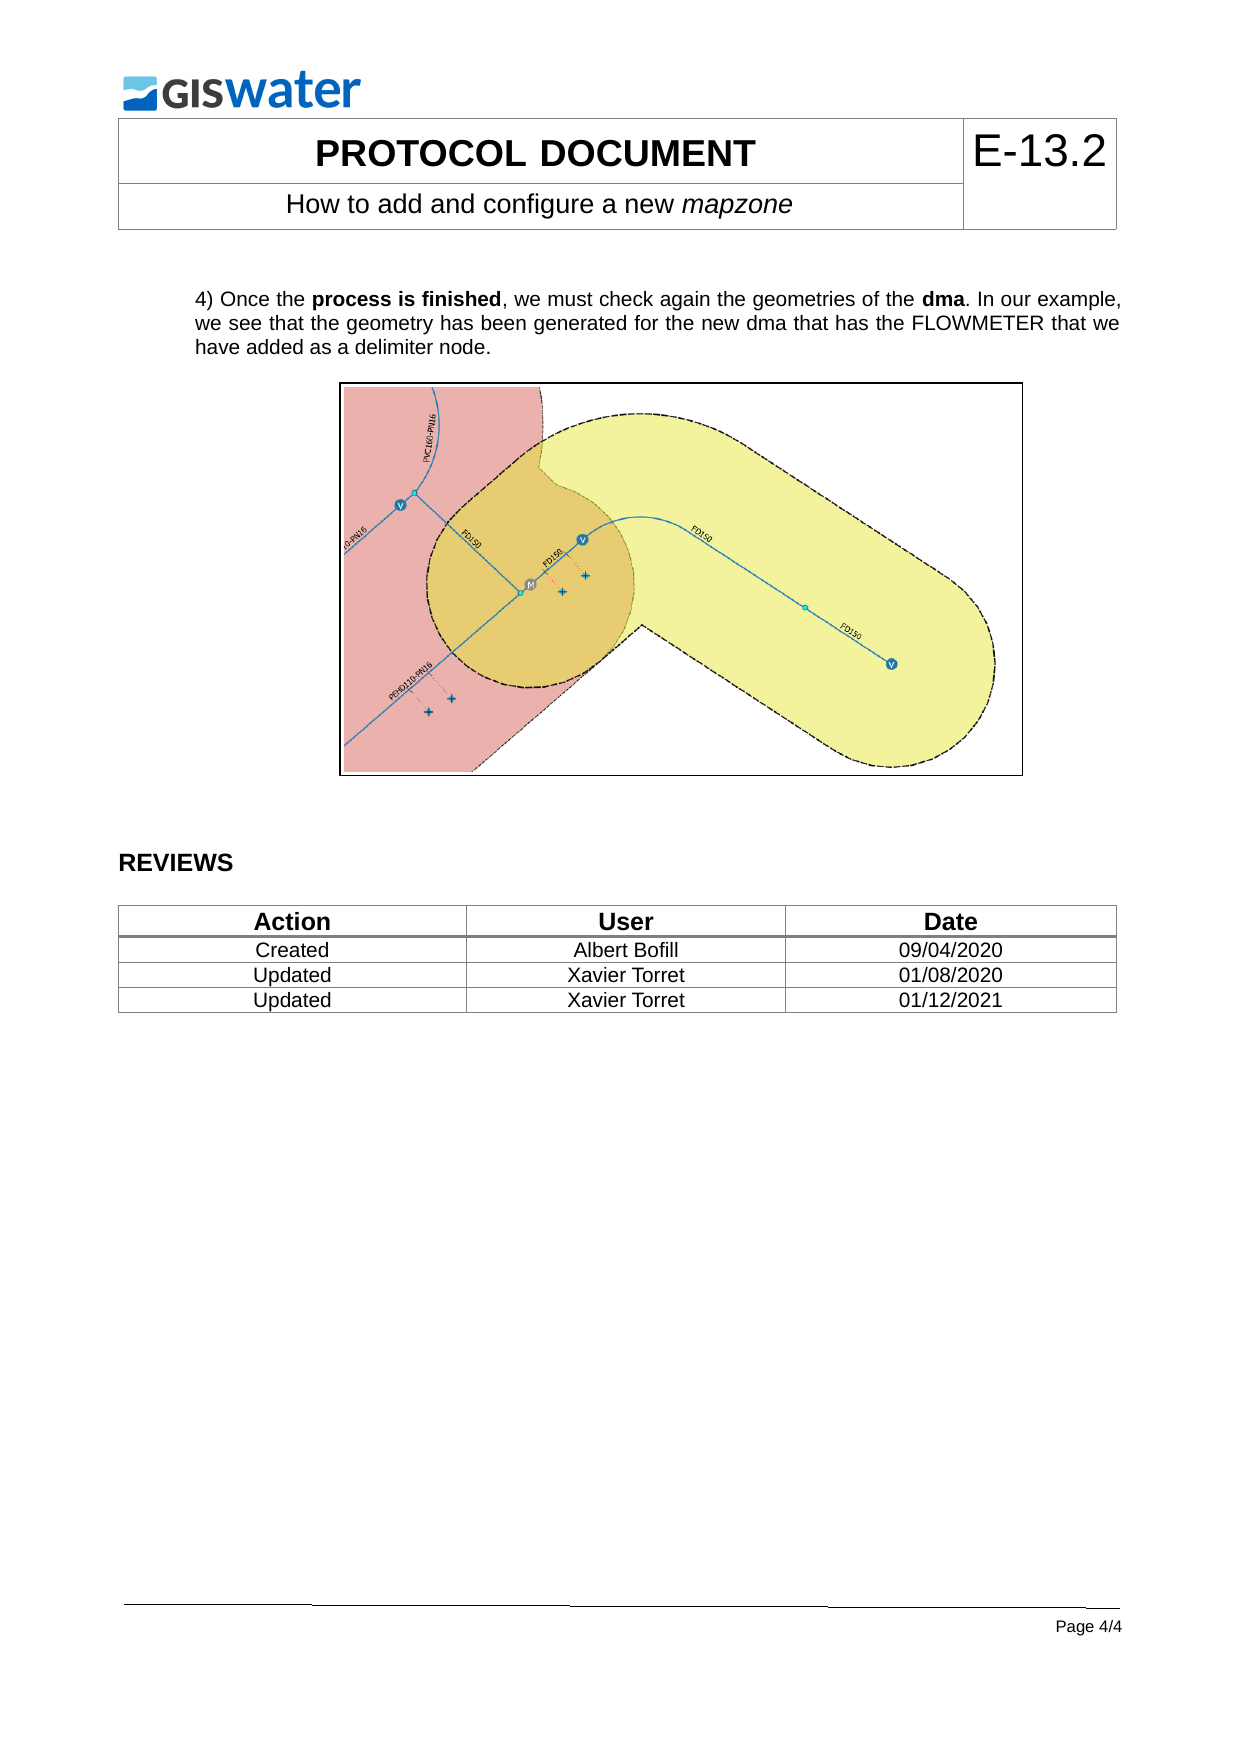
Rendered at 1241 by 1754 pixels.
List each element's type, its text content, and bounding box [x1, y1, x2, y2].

table_cell Xavier Torret [467, 988, 785, 1012]
list REVIEWS [118, 848, 1122, 877]
table_header User [467, 906, 785, 935]
table_cell Albert Bofill [467, 938, 785, 962]
table_cell Created [119, 938, 466, 962]
picture [343, 387, 1019, 772]
table_cell 09/04/2020 [786, 938, 1116, 962]
table_cell Updated [119, 988, 466, 1012]
table_header Date [786, 906, 1116, 935]
table_cell Xavier Torret [467, 963, 785, 987]
table_cell Updated [119, 963, 466, 987]
picture [119, 66, 365, 115]
list 4) Once the process is finished, we must check again the geometries of the dma. In our example, we see that the geometry has been generated for the new dma that has the FLOWMETER that we have added as a delimiter node. [195, 287, 1122, 359]
table_cell 01/08/2020 [786, 963, 1116, 987]
table_header Action [119, 906, 466, 935]
table_cell 01/12/2021 [786, 988, 1116, 1012]
